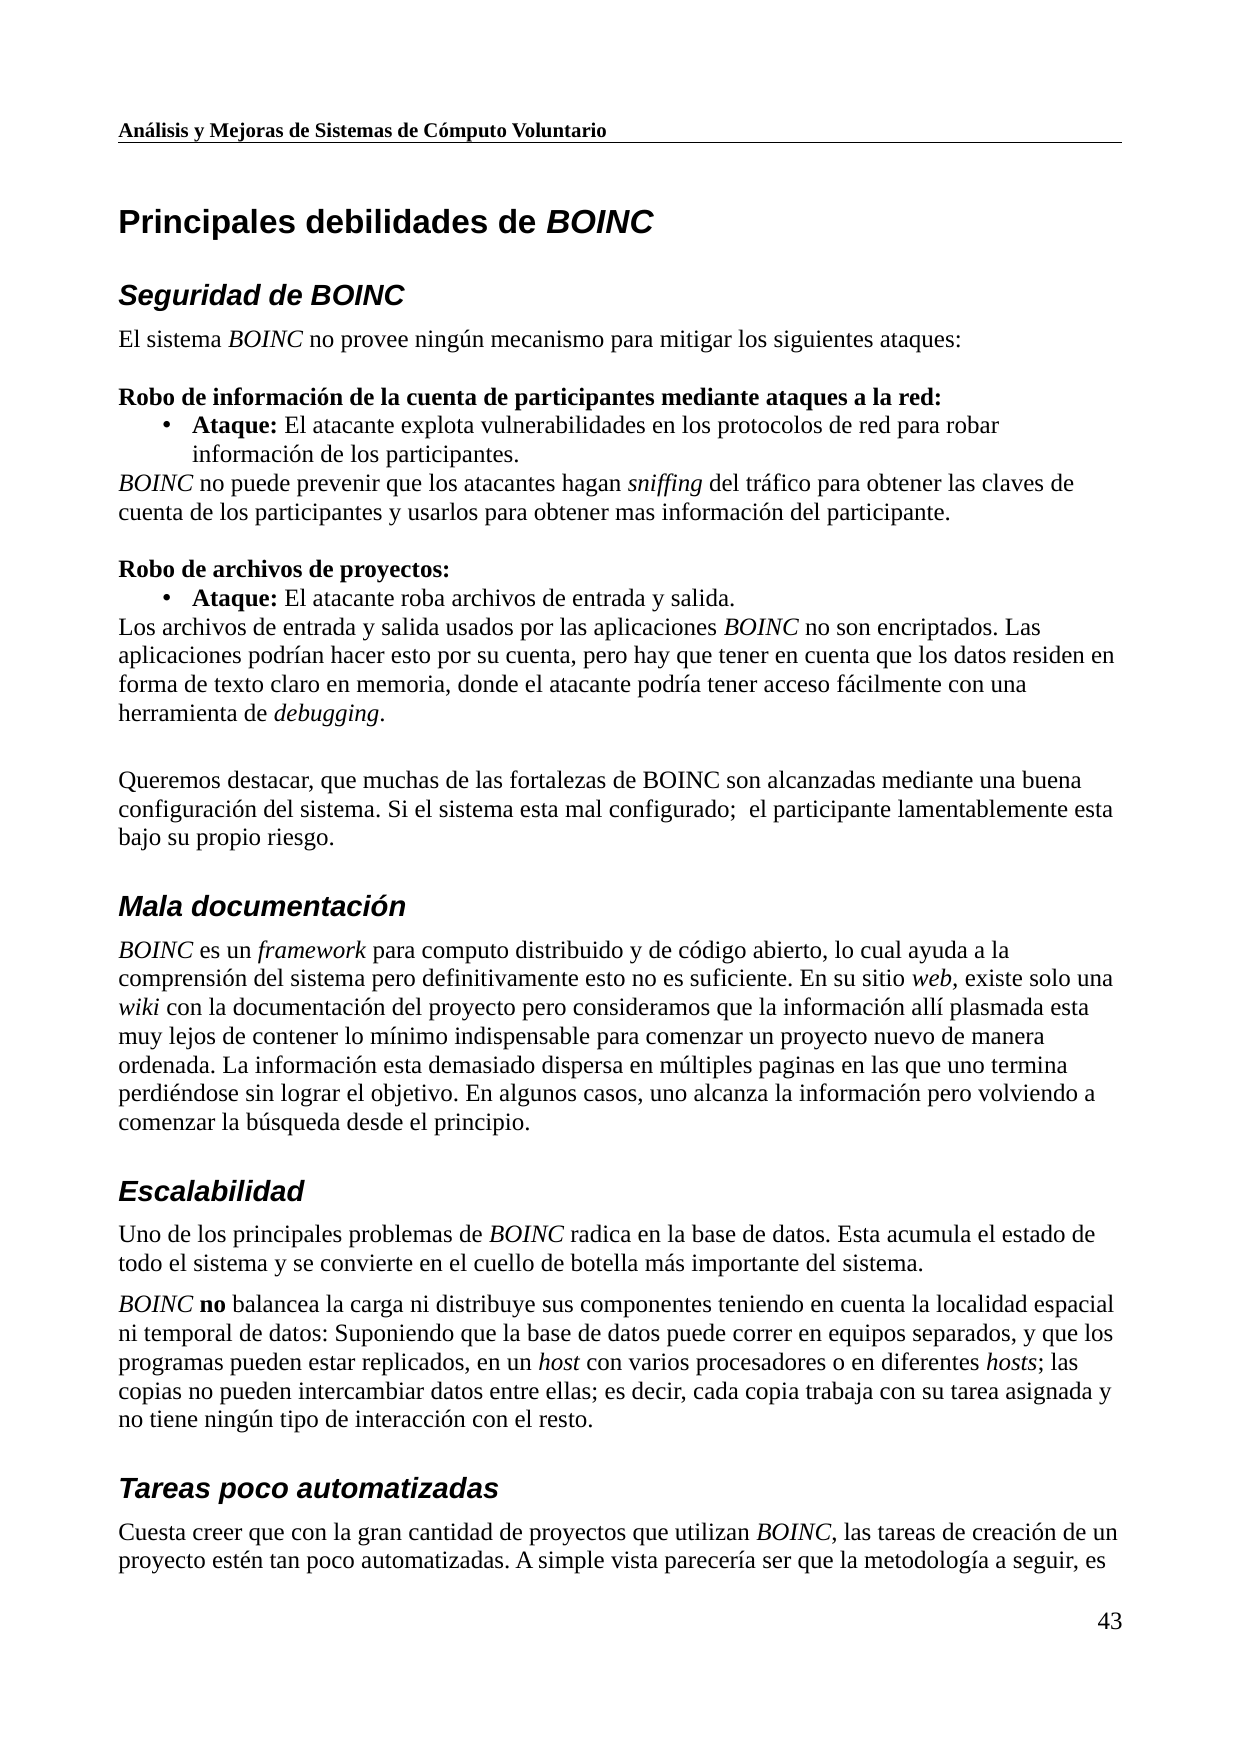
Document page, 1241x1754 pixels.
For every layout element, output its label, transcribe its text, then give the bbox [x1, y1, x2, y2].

list Ataque: El atacante explota vulnerabilidades en los protocolos de red para robar información de los participantes. [162, 410, 1122, 468]
text Queremos destacar, que muchas de las fortalezas de BOINC son alcanzadas mediante una buena configuración del sistema. Si el sistema esta mal configurado; el participante lamentablemente esta bajo su propio riesgo. [118, 765, 1122, 851]
text BOINC es un framework para computo distribuido y de código abierto, lo cual ayuda a la comprensión del sistema pero definitivamente esto no es suficiente. En su sitio web, existe solo una wiki con la documentación del proyecto pero consideramos que la información allí plasmada esta muy lejos de contener lo mínimo indispensable para comenzar un proyecto nuevo de manera ordenada. La información esta demasiado dispersa en múltiples paginas en las que uno termina perdiéndose sin lograr el objetivo. En algunos casos, uno alcanza la información pero volviendo a comenzar la búsqueda desde el principio. [118, 935, 1122, 1136]
subtitle Tareas poco automatizadas [118, 1471, 1122, 1504]
text Cuesta creer que con la gran cantidad de proyectos que utilizan BOINC, las tareas de creación de un proyecto estén tan poco automatizadas. A simple vista parecería ser que la metodología a seguir, es [118, 1517, 1122, 1574]
subtitle Escalabilidad [118, 1173, 1122, 1207]
text Robo de información de la cuenta de participantes mediante ataques a la red: [118, 382, 1122, 410]
list Ataque: El atacante roba archivos de entrada y salida. [162, 583, 1122, 612]
text BOINC no balancea la carga ni distribuye sus componentes teniendo en cuenta la localidad espacial ni temporal de datos: Suponiendo que la base de datos puede correr en equipos separados, y que los programas pueden estar replicados, en un host con varios procesadores o en diferentes hosts; las copias no pueden intercambiar datos entre ellas; es decir, cada copia trabaja con su tarea asignada y no tiene ningún tipo de interacción con el resto. [118, 1289, 1122, 1433]
subtitle Mala documentación [118, 889, 1122, 922]
text Uno de los principales problemas de BOINC radica en la base de datos. Esta acumula el estado de todo el sistema y se convierte en el cuello de botella más importante del sistema. [118, 1219, 1122, 1277]
subtitle Seguridad de BOINC [118, 278, 1122, 312]
text Los archivos de entrada y salida usados por las aplicaciones BOINC no son encriptados. Las aplicaciones podrían hacer esto por su cuenta, pero hay que tener en cuenta que los datos residen en forma de texto claro en memoria, donde el atacante podría tener acceso fácilmente con una herramienta de debugging. [118, 612, 1122, 727]
text El sistema BOINC no provee ningún mecanismo para mitigar los siguientes ataques: [118, 324, 1122, 353]
subtitle Principales debilidades de BOINC [118, 202, 1122, 241]
text Robo de archivos de proyectos: [118, 554, 1122, 583]
text BOINC no puede prevenir que los atacantes hagan sniffing del tráfico para obtener las claves de cuenta de los participantes y usarlos para obtener mas información del participante. [118, 468, 1122, 525]
